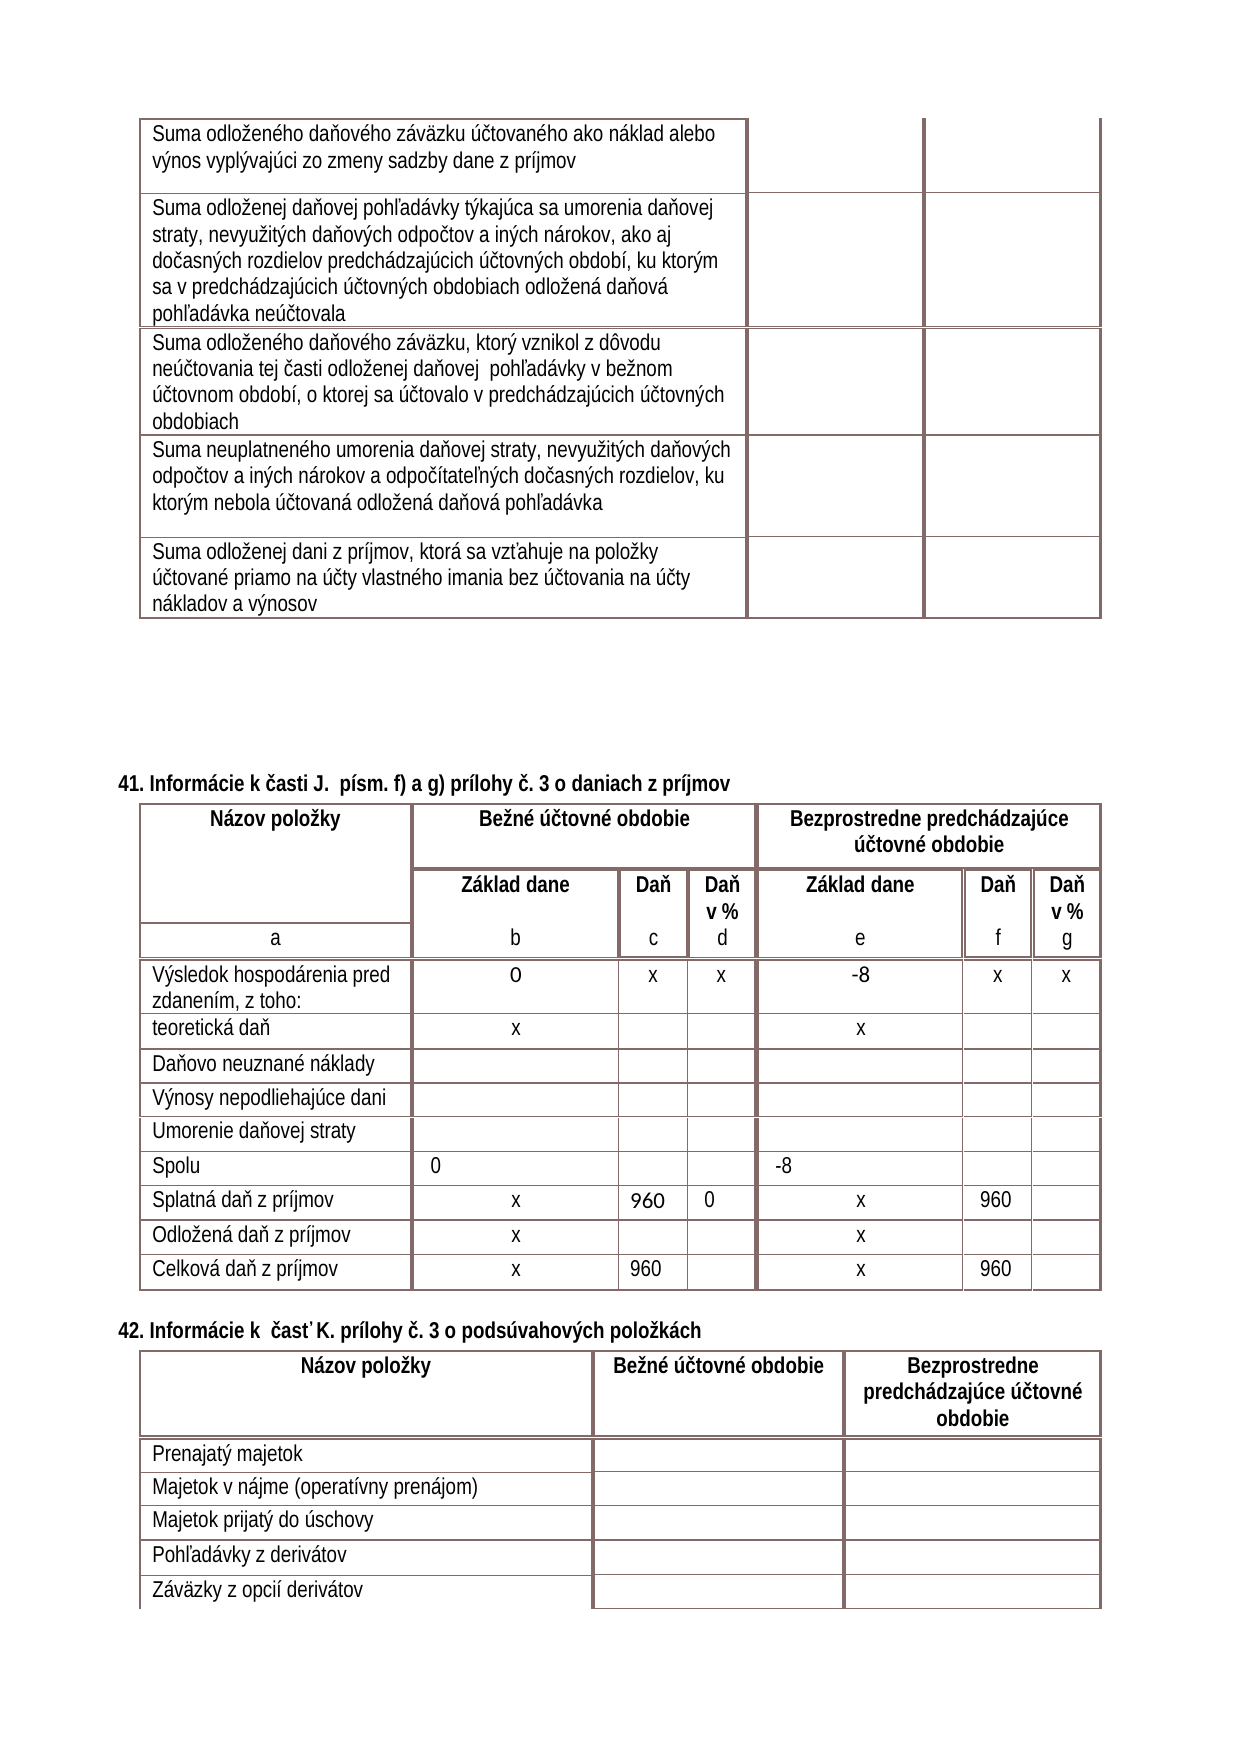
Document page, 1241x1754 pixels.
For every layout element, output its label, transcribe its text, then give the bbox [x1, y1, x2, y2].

table_cell Výnosy nepodliehajúce dani [141, 1084, 410, 1116]
table_cell [759, 1084, 962, 1116]
table_cell Záväzky z opcií derivátov [141, 1576, 591, 1609]
table_cell Celková daň z príjmov [141, 1255, 410, 1289]
table_cell d [690, 924, 754, 957]
table_cell x [619, 961, 687, 1013]
table_cell e [759, 924, 961, 957]
table_cell [759, 1050, 962, 1082]
table_cell 960 [619, 1186, 687, 1219]
table_cell Základ dane [414, 871, 617, 924]
table_cell [688, 1152, 754, 1185]
table_cell [688, 1014, 754, 1048]
table_cell Výsledok hospodárenia pred zdanením, z toho: [141, 961, 410, 1013]
table_cell [1033, 1084, 1099, 1116]
table_cell [749, 193, 922, 326]
table_cell [595, 1541, 842, 1574]
table_cell [926, 329, 1099, 434]
table_cell [964, 1118, 1031, 1151]
table_cell [1033, 1221, 1099, 1254]
table_header Bezprostredne predchádzajúce účtovné obdobie [846, 1352, 1099, 1435]
table_cell [1033, 1050, 1099, 1082]
table_cell Suma odloženého daňového záväzku účtovaného ako náklad alebo výnos vyplývajúci zo zmeny sadzby dane z príjmov [141, 120, 745, 193]
table_cell [846, 1472, 1099, 1505]
table_cell Daň [621, 871, 686, 924]
table_cell [964, 1084, 1031, 1116]
table_cell [964, 1014, 1031, 1048]
table_cell x [414, 1014, 618, 1048]
table_cell [926, 537, 1099, 617]
table_cell c [621, 924, 686, 956]
table_cell b [414, 924, 617, 957]
table_cell -8 [759, 1152, 962, 1185]
table_cell x [414, 1186, 618, 1219]
table_cell [964, 1152, 1031, 1185]
table_cell [595, 1440, 842, 1471]
table_cell Daňovo neuznané náklady [141, 1050, 410, 1082]
table_cell x [414, 1255, 618, 1289]
table_header Bežné účtovné obdobie [414, 805, 754, 867]
table_cell [1033, 1118, 1099, 1151]
table_cell x [414, 1221, 618, 1254]
table_cell Suma odloženého daňového záväzku, ktorý vznikol z dôvodu neúčtovania tej časti odloženej daňovej pohľadávky v bežnom účtovnom období, o ktorej sa účtovalo v predchádzajúcich účtovných obdobiach [141, 329, 745, 434]
table_cell g [1035, 924, 1099, 956]
table_cell 0 [414, 961, 618, 1013]
table_cell Základ dane [759, 871, 961, 924]
table_cell 960 [964, 1186, 1031, 1219]
table_cell Umorenie daňovej straty [141, 1118, 410, 1151]
table_cell [846, 1506, 1099, 1539]
table_cell [688, 1050, 754, 1082]
table_cell [846, 1575, 1099, 1608]
table_cell [846, 1541, 1099, 1574]
table_cell Prenajatý majetok [141, 1440, 591, 1472]
table_cell x [759, 1186, 962, 1219]
table_cell [414, 1084, 618, 1116]
table_cell Pohľadávky z derivátov [141, 1541, 591, 1575]
table_cell [1033, 1014, 1099, 1048]
table_cell [688, 1255, 754, 1289]
table_cell x [759, 1221, 962, 1254]
text 41. Informácie k časti J. písm. f) a g) prílohy č. 3 o daniach z príjmov [118, 770, 1122, 796]
table_cell [964, 1221, 1031, 1254]
table_header Názov položky [141, 805, 410, 922]
table_cell x [759, 1255, 962, 1289]
table_cell x [688, 961, 754, 1013]
table_header Bezprostredne predchádzajúce účtovné obdobie [759, 805, 1099, 867]
table_cell 960 [619, 1255, 687, 1289]
table_cell [688, 1118, 754, 1151]
table_cell [619, 1084, 687, 1116]
table_cell [1033, 1255, 1099, 1289]
table_cell Odložená daň z príjmov [141, 1221, 410, 1254]
table_cell [619, 1050, 687, 1082]
table_cell [749, 537, 922, 617]
table_cell [414, 1118, 618, 1151]
table_cell [759, 1118, 962, 1151]
table_cell [619, 1118, 687, 1151]
table_cell 0 [688, 1186, 754, 1219]
table_cell Majetok v nájme (operatívny prenájom) [141, 1473, 591, 1505]
table_cell Suma odloženej dani z príjmov, ktorá sa vzťahuje na položky účtované priamo na účty vlastného imania bez účtovania na účty nákladov a výnosov [141, 538, 745, 617]
table_cell [1033, 1186, 1099, 1219]
table_cell [414, 1050, 618, 1082]
table_cell [964, 1050, 1031, 1082]
table_cell [688, 1221, 754, 1254]
table_cell Suma odloženej daňovej pohľadávky týkajúca sa umorenia daňovej straty, nevyužitých daňových odpočtov a iných nárokov, ako aj dočasných rozdielov predchádzajúcich účtovných období, ku ktorým sa v predchádzajúcich účtovných obdobiach odložená daňová pohľadávka neúčtovala [141, 194, 745, 326]
table_cell [749, 436, 922, 536]
table_cell [926, 193, 1099, 326]
table_cell x [759, 1014, 962, 1048]
table_cell [595, 1575, 842, 1608]
table_cell [619, 1014, 687, 1048]
table_cell 960 [964, 1255, 1031, 1289]
table_cell [749, 118, 922, 192]
table_cell x [1033, 961, 1099, 1013]
table_cell Majetok prijatý do úschovy [141, 1506, 591, 1539]
table_header Bežné účtovné obdobie [595, 1352, 842, 1435]
table_cell [619, 1221, 687, 1254]
table_cell x [964, 961, 1031, 1013]
table_cell [749, 329, 922, 434]
table_cell f [966, 924, 1030, 956]
table_cell Daň v % [690, 871, 754, 924]
table_cell -8 [759, 961, 962, 1013]
text 42. Informácie k časť K. prílohy č. 3 o podsúvahových položkách [118, 1317, 1122, 1344]
table_cell [926, 118, 1099, 192]
table_cell 0 [414, 1152, 618, 1185]
table_cell a [141, 924, 410, 957]
table_cell Splatná daň z príjmov [141, 1186, 410, 1219]
table_cell Spolu [141, 1152, 410, 1185]
table_cell [1033, 1152, 1099, 1185]
table_cell [595, 1472, 842, 1505]
table_cell Suma neuplatneného umorenia daňovej straty, nevyužitých daňových odpočtov a iných nárokov a odpočítateľných dočasných rozdielov, ku ktorým nebola účtovaná odložená daňová pohľadávka [141, 436, 745, 537]
table_header Názov položky [141, 1352, 591, 1435]
table_cell teoretická daň [141, 1014, 410, 1048]
table_cell [846, 1440, 1099, 1471]
table_cell Daň [966, 871, 1030, 924]
table_cell [926, 436, 1099, 536]
table_cell Daň v % [1035, 871, 1099, 924]
table_cell [595, 1506, 842, 1539]
table_cell [619, 1152, 687, 1185]
table_cell [688, 1084, 754, 1116]
